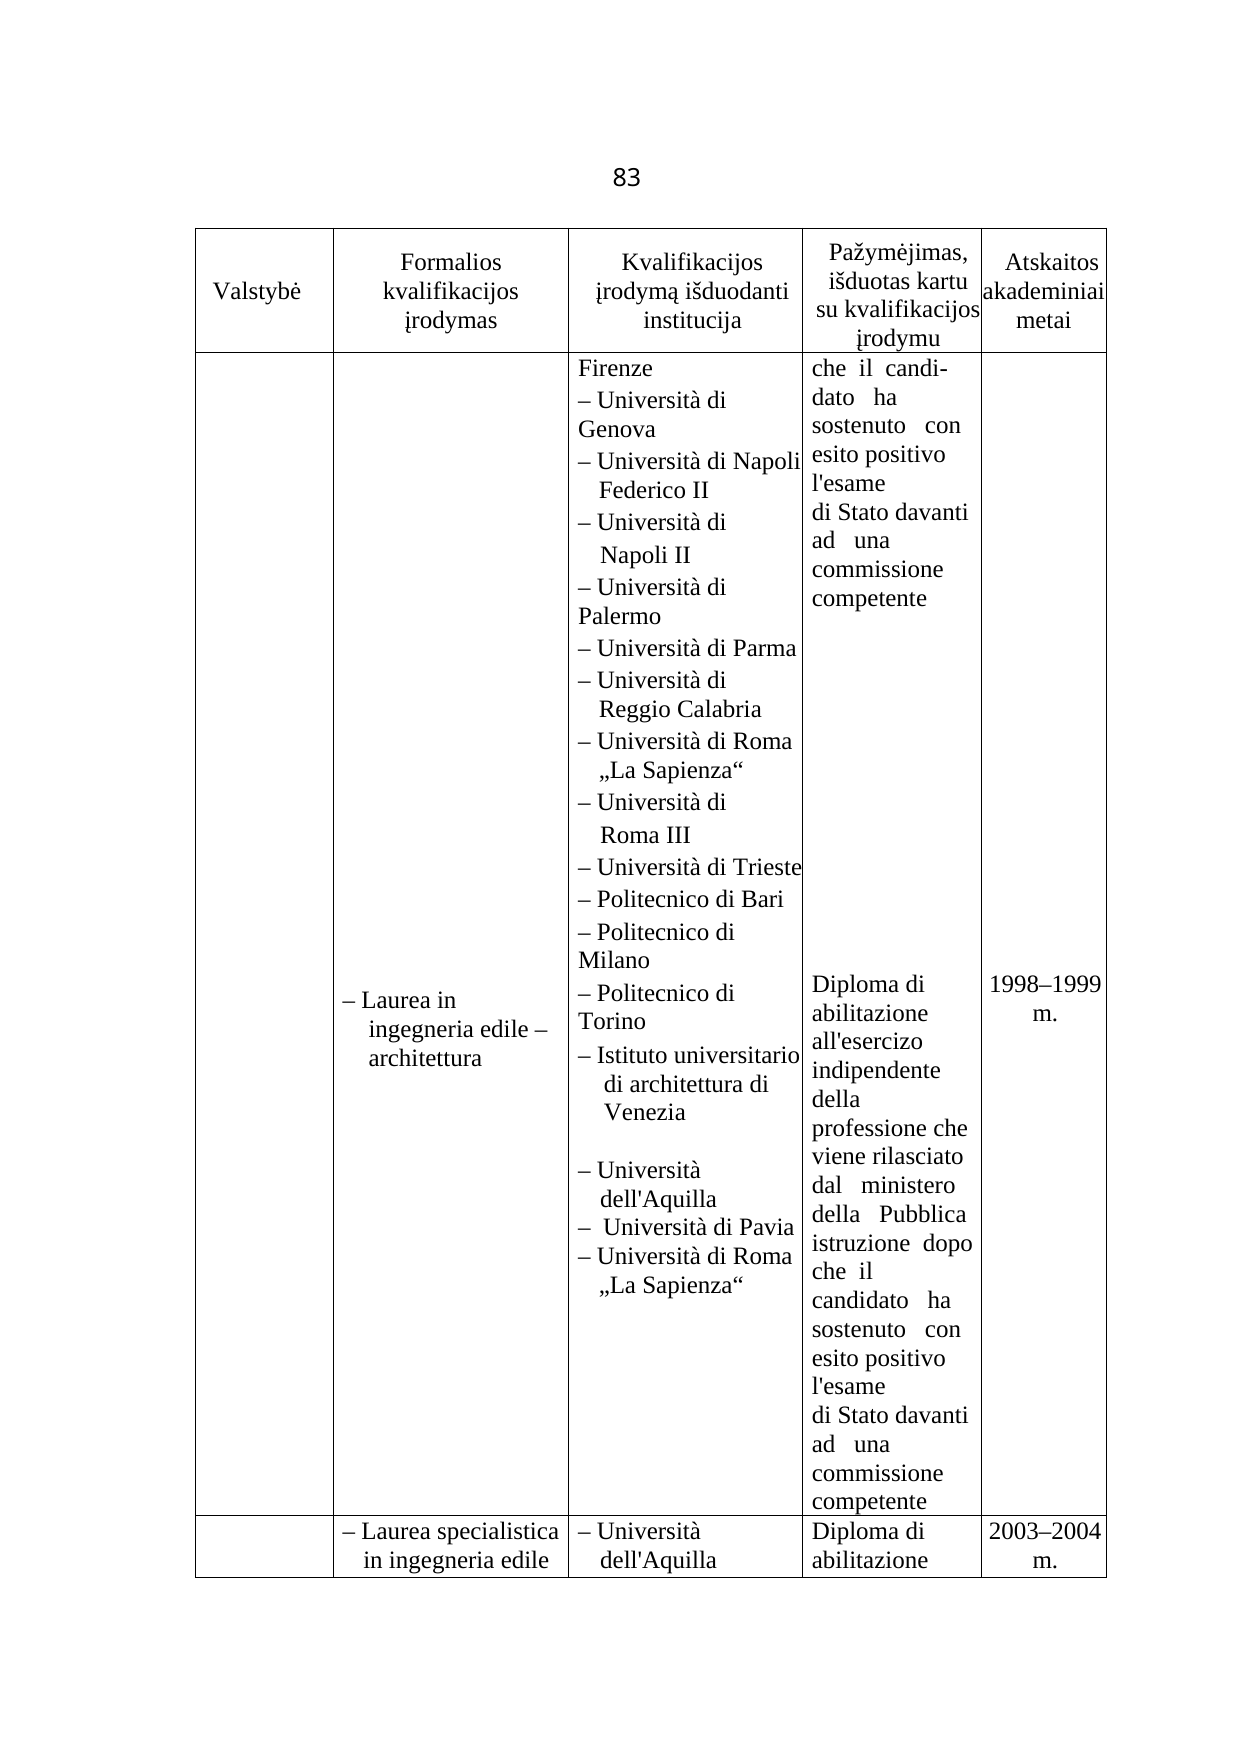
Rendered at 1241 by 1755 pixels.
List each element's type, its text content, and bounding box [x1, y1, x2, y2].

table_cell [196, 1516, 333, 1577]
table_cell 2003–2004 m. [982, 1516, 1106, 1577]
table_cell [196, 353, 333, 1515]
table_cell che il candi- dato ha sostenuto con esito positivo l'esame di Stato davanti ad una commissione competente Diploma di abilitazione all'esercizo indipendente della professione che viene rilasciato dal ministero della Pubblica istruzione dopo che il candidato ha sostenuto con esito positivo l'esame di Stato davanti ad una commissione competente [803, 353, 981, 1515]
table_header Valstybė [196, 229, 333, 352]
table_cell Diploma di abilitazione [803, 1516, 981, 1577]
table_cell – Laurea specialistica in ingegneria edile [334, 1516, 568, 1577]
table_header Formalios kvalifikacijos įrodymas [334, 229, 568, 352]
table_cell 1998–1999 m. [982, 353, 1106, 1515]
table_cell – Laurea in ingegneria edile – architettura [334, 353, 568, 1515]
table_cell Firenze – Università di Genova – Università di Napoli Federico II – Università di Napoli II – Università di Palermo – Università di Parma – Università di Reggio Calabria – Università di Roma „La Sapienza“ – Università di Roma III – Università di Trieste – Politecnico di Bari – Politecnico di Milano – Politecnico di Torino – Istituto universitario di architettura di Venezia – Università dell'Aquilla – Università di Pavia – Università di Roma „La Sapienza“ [569, 353, 802, 1515]
table_header Kvalifikacijos įrodymą išduodanti institucija [569, 229, 802, 352]
table_cell – Università dell'Aquilla [569, 1516, 802, 1577]
table_header Pažymėjimas, išduotas kartu su kvalifikacijos įrodymu [803, 229, 981, 352]
table_header Atskaitos akademiniai metai [982, 229, 1106, 352]
